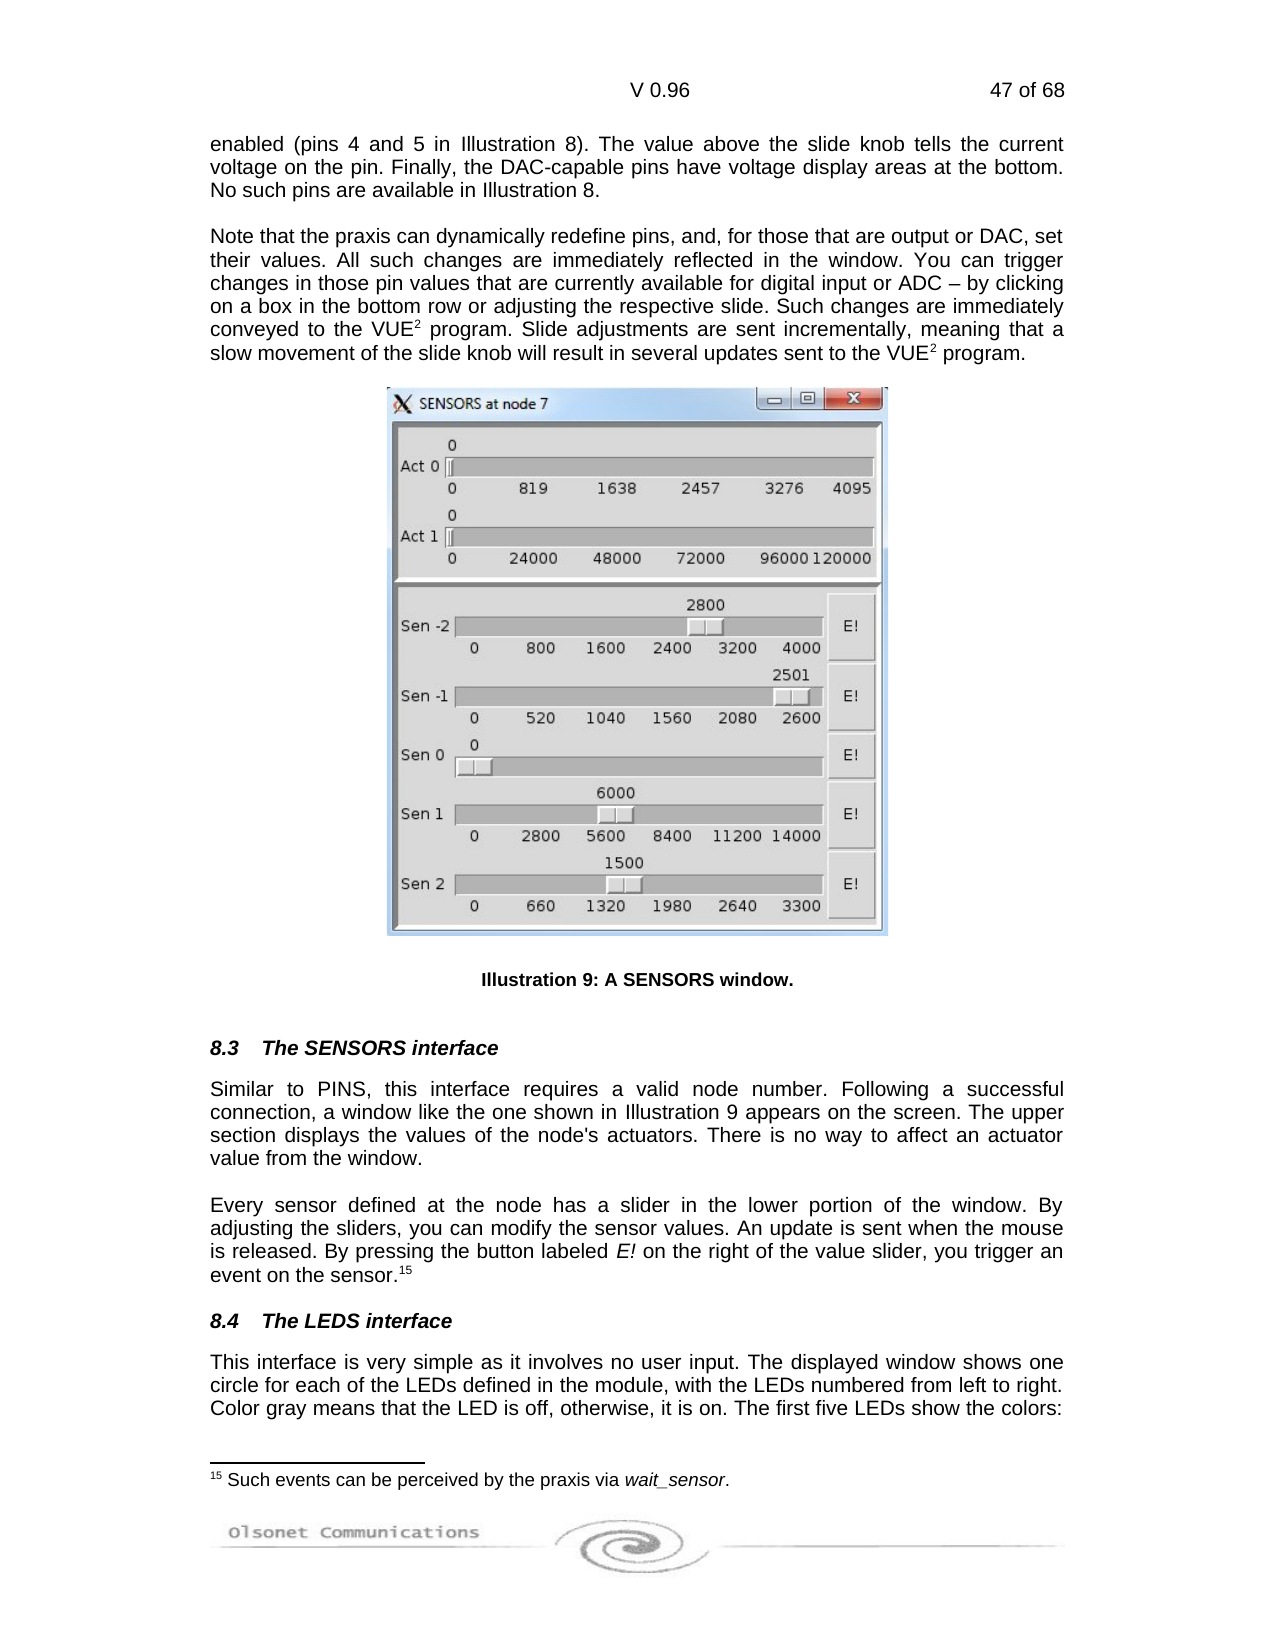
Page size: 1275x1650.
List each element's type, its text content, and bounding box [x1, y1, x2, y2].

text Every sensor defined at the node has a slider in the lower portion of the window. By adjusting the sliders, you can modify the sensor values. An update is sent when the mouse is released. By pressing the button labeled E! on the right of the value slider, you trigger an event on the sensor. [210, 1193, 1065, 1286]
picture [386, 387, 889, 936]
subtitle The SENSORS interface [210, 1036, 1065, 1059]
subtitle The LEDS interface [210, 1309, 1065, 1333]
text enabled (pins 4 and 5 in Illustration 8). The value above the slide knob tells the current voltage on the pin. Finally, the DAC-capable pins have voltage display areas at the bottom. No such pins are available in Illustration 8. [210, 132, 1065, 202]
text Similar to PINS, this interface requires a valid node number. Following a successful connection, a window like the one shown in Illustration 9 appears on the screen. The upper section displays the values of the node's actuators. There is no way to affect an actuator value from the window. [210, 1077, 1065, 1170]
text Such events can be perceived by the praxis via wait_sensor. [210, 1469, 1065, 1490]
text Note that the praxis can dynamically redefine pins, and, for those that are output or DAC, set their values. All such changes are immediately reflected in the window. You can trigger changes in those pin values that are currently available for digital input or ADC – by clicking on a box in the bottom row or adjusting the respective slide. Such changes are immediately conveyed to the VUE2 program. Slide adjustments are sent incrementally, meaning that a slow movement of the slide knob will result in several updates sent to the VUE2 program. [210, 225, 1065, 364]
text Illustration 9: A SENSORS window. [387, 969, 888, 990]
picture [210, 1504, 1065, 1596]
text This interface is very simple as it involves no user input. The displayed window shows one circle for each of the LEDs defined in the module, with the LEDs numbered from left to right. Color gray means that the LED is off, otherwise, it is on. The first five LEDs show the colors: [210, 1351, 1065, 1420]
